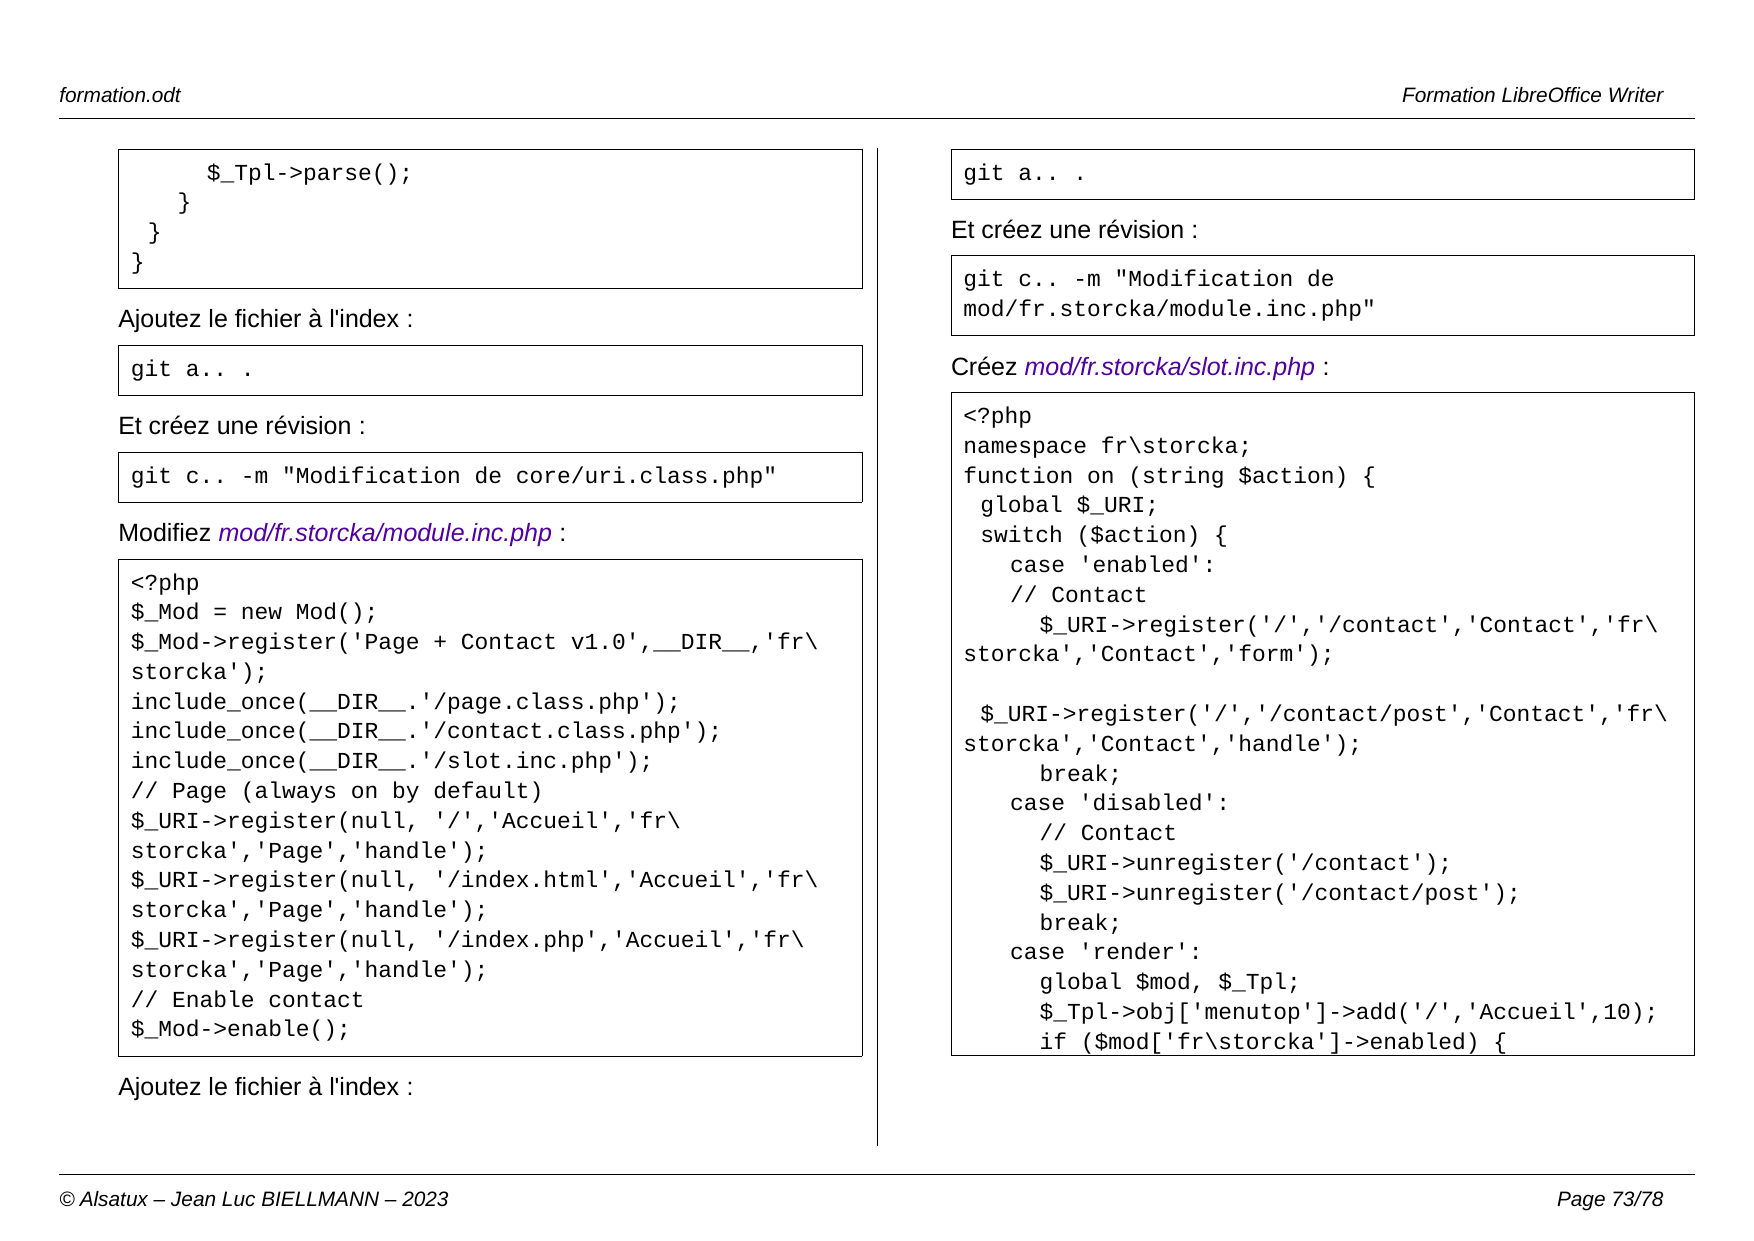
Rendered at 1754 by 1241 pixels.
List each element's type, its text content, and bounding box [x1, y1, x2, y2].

text include_once(__DIR__.'/page.class.php'); [119, 678, 862, 707]
text } [119, 178, 862, 208]
text git c.. -m "Modification de mod/fr.storcka/module.inc.php" [952, 256, 1694, 335]
text <?php [119, 560, 862, 588]
text Créez mod/fr.storcka/slot.inc.php : [951, 352, 1695, 380]
text $_URI->register(null, '/index.php','Accueil','fr\storcka','Page','handle'); [119, 916, 862, 976]
text Ajoutez le fichier à l'index : [118, 304, 862, 333]
text } [119, 238, 862, 288]
text break; [952, 749, 1694, 779]
text namespace fr\storcka; [952, 422, 1694, 452]
text // Enable contact [119, 976, 862, 1005]
text $_Mod = new Mod(); [119, 588, 862, 618]
text global $_URI; [952, 481, 1694, 511]
text $_URI->register('/','/contact','Contact','fr\storcka','Contact','form'); [952, 601, 1694, 660]
text Modifiez mod/fr.storcka/module.inc.php : [118, 518, 862, 547]
text Ajoutez le fichier à l'index : [118, 1072, 862, 1101]
text switch ($action) { [952, 511, 1694, 541]
text <?php [952, 393, 1694, 422]
text case 'enabled': [952, 541, 1694, 571]
text case 'render': [952, 928, 1694, 958]
text $_URI->register(null, '/index.html','Accueil','fr\storcka','Page','handle'); [119, 856, 862, 916]
text case 'disabled': [952, 779, 1694, 809]
text if ($mod['fr\storcka']->enabled) { [952, 1018, 1694, 1055]
text $_URI->register(null, '/','Accueil','fr\storcka','Page','handle'); [119, 797, 862, 856]
text Et créez une révision : [951, 215, 1695, 244]
text $_Mod->enable(); [119, 1005, 862, 1056]
text // Page (always on by default) [119, 767, 862, 797]
text git a.. . [952, 150, 1694, 199]
text // Contact [952, 809, 1694, 839]
text // Contact [952, 571, 1694, 601]
text global $mod, $_Tpl; [952, 958, 1694, 988]
text Et créez une révision : [118, 411, 862, 440]
text } [119, 208, 862, 238]
text $_Mod->register('Page + Contact v1.0',__DIR__,'fr\storcka'); [119, 618, 862, 678]
text git a.. . [119, 346, 862, 395]
text git c.. -m "Modification de core/uri.class.php" [119, 453, 862, 502]
text $_Tpl->parse(); [119, 150, 862, 178]
text $_Tpl->obj['menutop']->add('/','Accueil',10); [952, 988, 1694, 1018]
text $_URI->register('/','/contact/post','Contact','fr\storcka','Contact','handle'); [952, 660, 1694, 749]
text break; [952, 898, 1694, 928]
text include_once(__DIR__.'/contact.class.php'); [119, 707, 862, 737]
text $_URI->unregister('/contact'); [952, 839, 1694, 869]
text include_once(__DIR__.'/slot.inc.php'); [119, 737, 862, 767]
text $_URI->unregister('/contact/post'); [952, 869, 1694, 898]
text function on (string $action) { [952, 452, 1694, 481]
